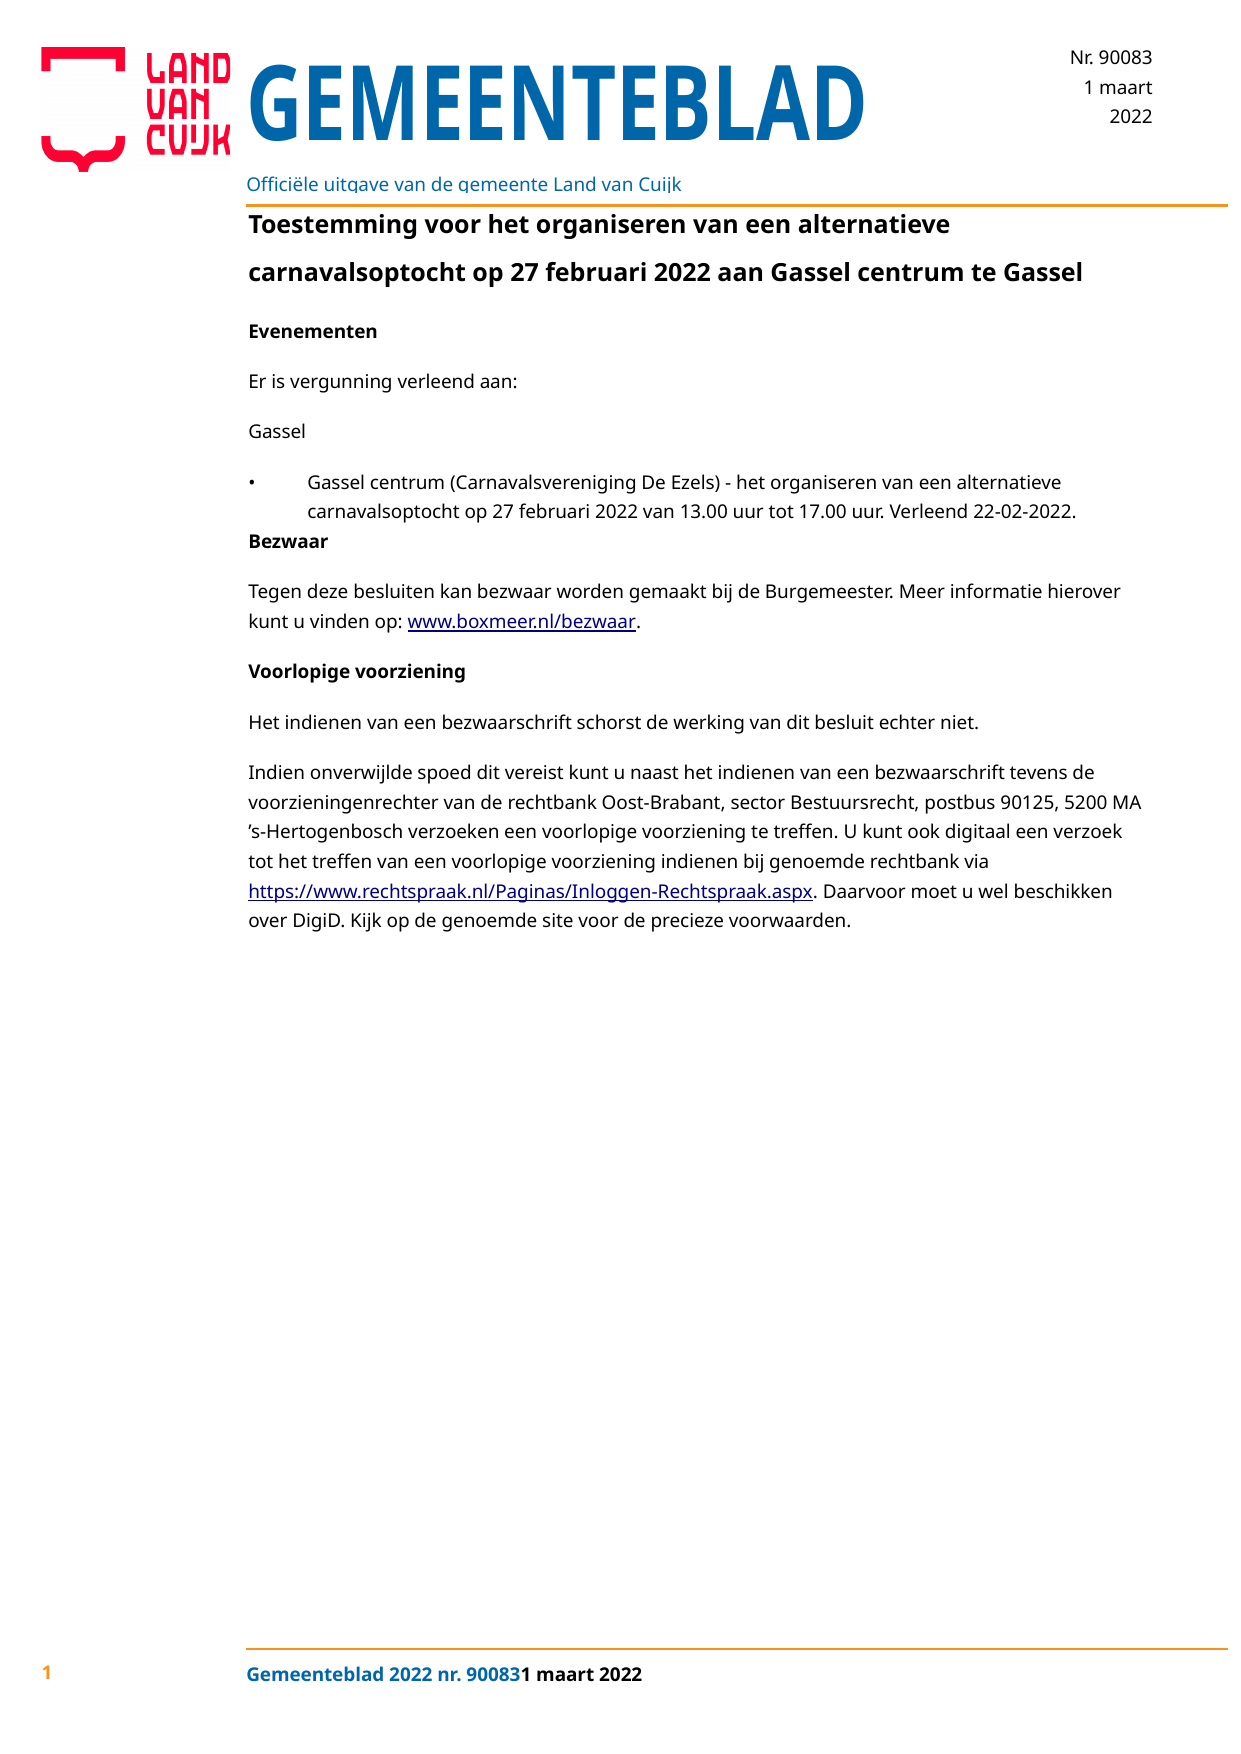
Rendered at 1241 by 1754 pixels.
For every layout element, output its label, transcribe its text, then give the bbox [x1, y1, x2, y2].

text Evenementen [248, 318, 1152, 344]
text Tegen deze besluiten kan bezwaar worden gemaakt bij de Burgemeester. Meer informatie hierover kunt u vinden op: www.boxmeer.nl/bezwaar. [248, 579, 1152, 634]
text Indien onverwijlde spoed dit vereist kunt u naast het indienen van een bezwaarschrift tevens de voorzieningenrechter van de rechtbank Oost-Brabant, sector Bestuursrecht, postbus 90125, 5200 MA ’s-Hertogenbosch verzoeken een voorlopige voorziening te treffen. U kunt ook digitaal een verzoek tot het treffen van een voorlopige voorziening indienen bij genoemde rechtbank via https://www.rechtspraak.nl/Paginas/Inloggen-Rechtspraak.aspx. Daarvoor moet u wel beschikken over DigiD. Kijk op de genoemde site voor de precieze voorwaarden. [248, 759, 1152, 933]
text Het indienen van een bezwaarschrift schorst de werking van dit besluit echter niet. [248, 709, 1152, 735]
text Bezwaar [248, 528, 1152, 554]
text Er is vergunning verleend aan: [248, 368, 1152, 394]
text Gassel [248, 419, 1152, 444]
picture [41, 47, 231, 172]
text Toestemming voor het organiseren van een alternatieve carnavalsoptocht op 27 februari 2022 aan Gassel centrum te Gassel [248, 207, 1152, 288]
list Gassel centrum (Carnavalsvereniging De Ezels) - het organiseren van een alternatieve carnavalsoptocht op 27 februari 2022 van 13.00 uur tot 17.00 uur. Verleend 22-02-2022. [248, 469, 1152, 524]
text Voorlopige voorziening [248, 659, 1152, 684]
